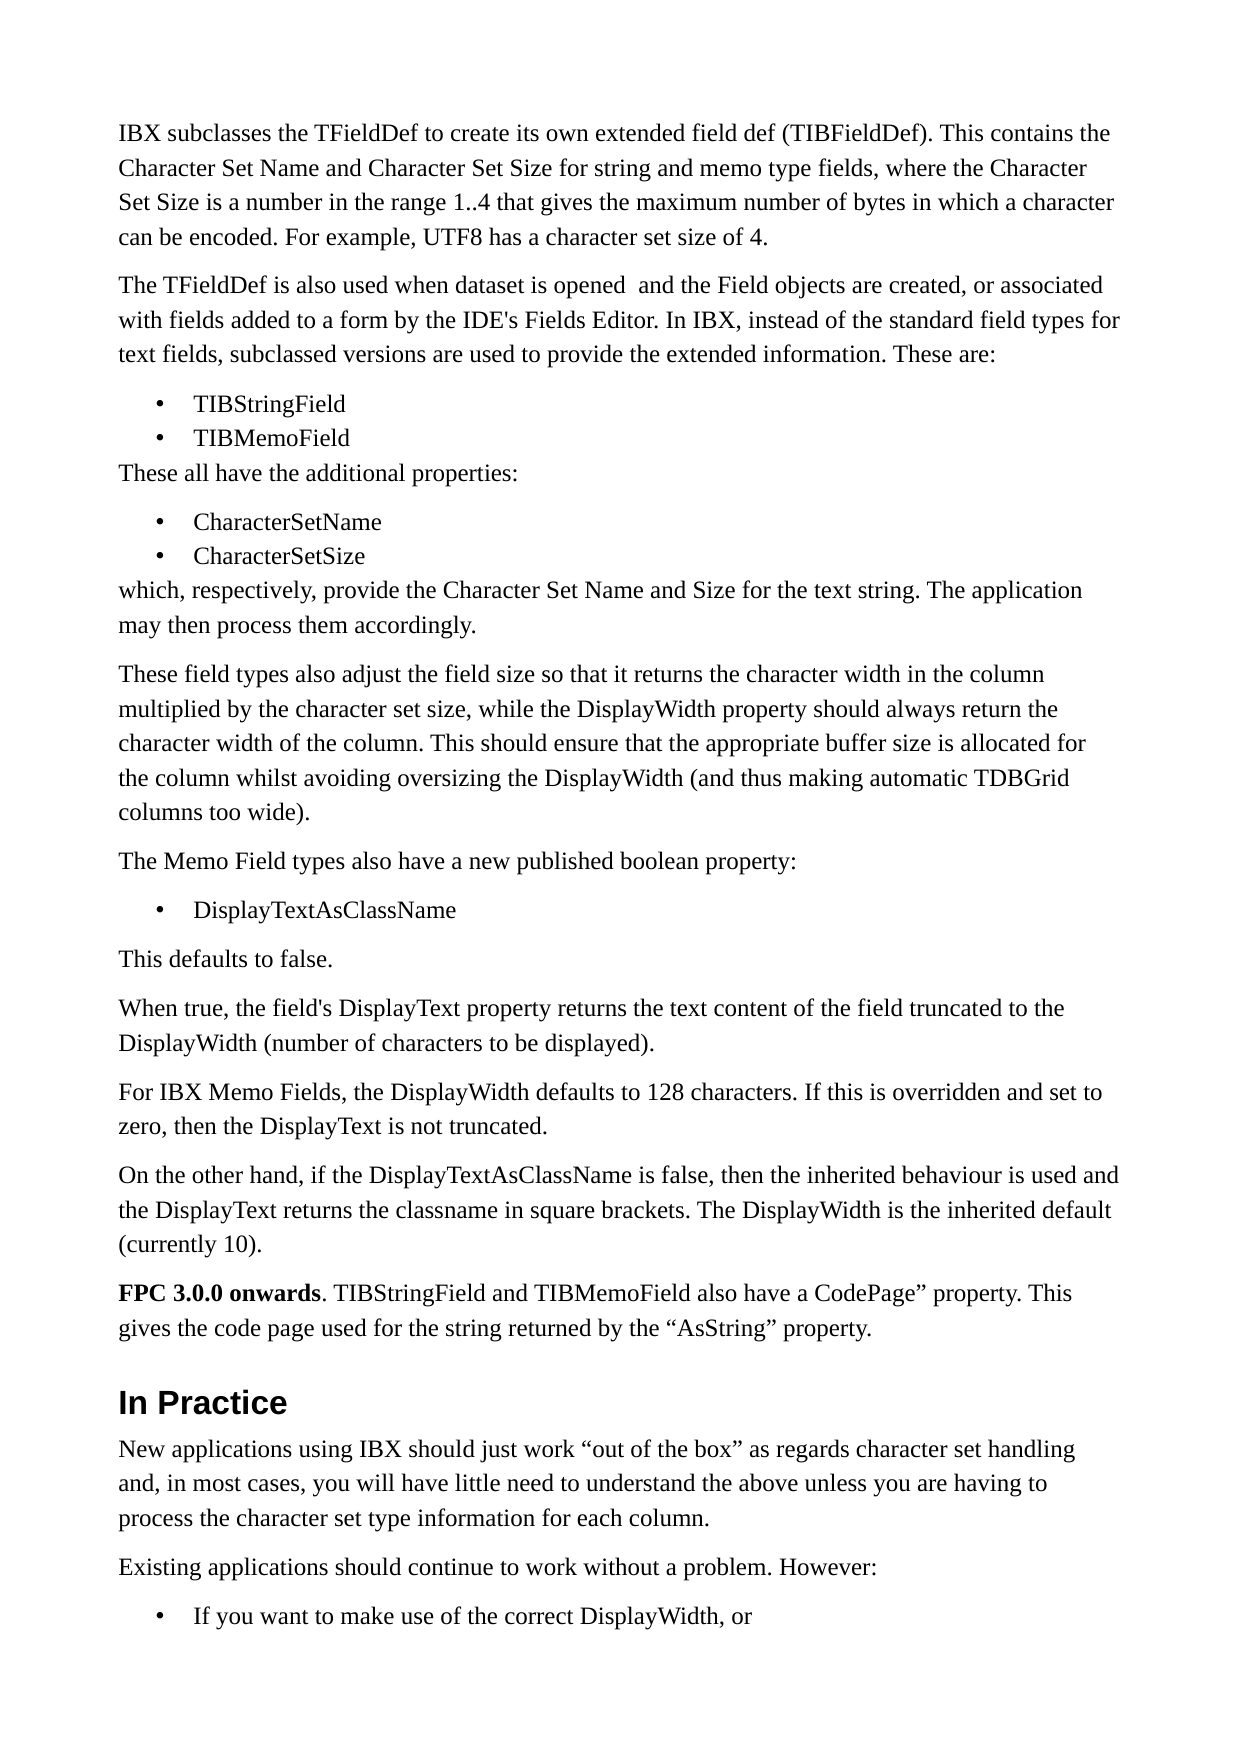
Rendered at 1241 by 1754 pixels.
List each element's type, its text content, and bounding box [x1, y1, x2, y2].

text These all have the additional properties: [118, 458, 1122, 486]
list TIBMemoField [156, 423, 1122, 452]
list CharacterSetName [156, 507, 1122, 535]
list CharacterSetSize [156, 541, 1122, 570]
text Existing applications should continue to work without a problem. However: [118, 1552, 1122, 1581]
text When true, the field's DisplayText property returns the text content of the field truncated to the DisplayWidth (number of characters to be displayed). [118, 993, 1122, 1057]
text which, respectively, provide the Character Set Name and Size for the text string. The application may then process them accordingly. [118, 576, 1122, 639]
text On the other hand, if the DisplayTextAsClassName is false, then the inherited behaviour is used and the DisplayText returns the classname in square brackets. The DisplayWidth is the inherited default (currently 10). [118, 1160, 1122, 1258]
list DisplayTextAsClassName [156, 895, 1122, 924]
text IBX subclasses the TFieldDef to create its own extended field def (TIBFieldDef). This contains the Character Set Name and Character Set Size for string and memo type fields, where the Character Set Size is a number in the range 1..4 that gives the maximum number of bytes in which a character can be encoded. For example, UTF8 has a character set size of 4. [118, 118, 1122, 250]
text For IBX Memo Fields, the DisplayWidth defaults to 128 characters. If this is overridden and set to zero, then the DisplayText is not truncated. [118, 1077, 1122, 1140]
text The Memo Field types also have a new published boolean property: [118, 846, 1122, 875]
text These field types also adjust the field size so that it returns the character width in the column multiplied by the character set size, while the DisplayWidth property should always return the character width of the column. This should ensure that the appropriate buffer size is allocated for the column whilst avoiding oversizing the DisplayWidth (and thus making automatic TDBGrid columns too wide). [118, 659, 1122, 826]
list If you want to make use of the correct DisplayWidth, or [156, 1601, 1122, 1630]
text This defaults to false. [118, 944, 1122, 973]
subtitle In Practice [118, 1383, 1122, 1421]
list TIBStringField [156, 389, 1122, 417]
text New applications using IBX should just work “out of the box” as regards character set handling and, in most cases, you will have little need to understand the above unless you are having to process the character set type information for each column. [118, 1434, 1122, 1532]
text The TFieldDef is also used when dataset is opened and the Field objects are created, or associated with fields added to a form by the IDE's Fields Editor. In IBX, instead of the standard field types for text fields, subclassed versions are used to provide the extended information. These are: [118, 271, 1122, 368]
text FPC 3.0.0 onwards. TIBStringField and TIBMemoField also have a CodePage” property. This gives the code page used for the string returned by the “AsString” property. [118, 1278, 1122, 1342]
